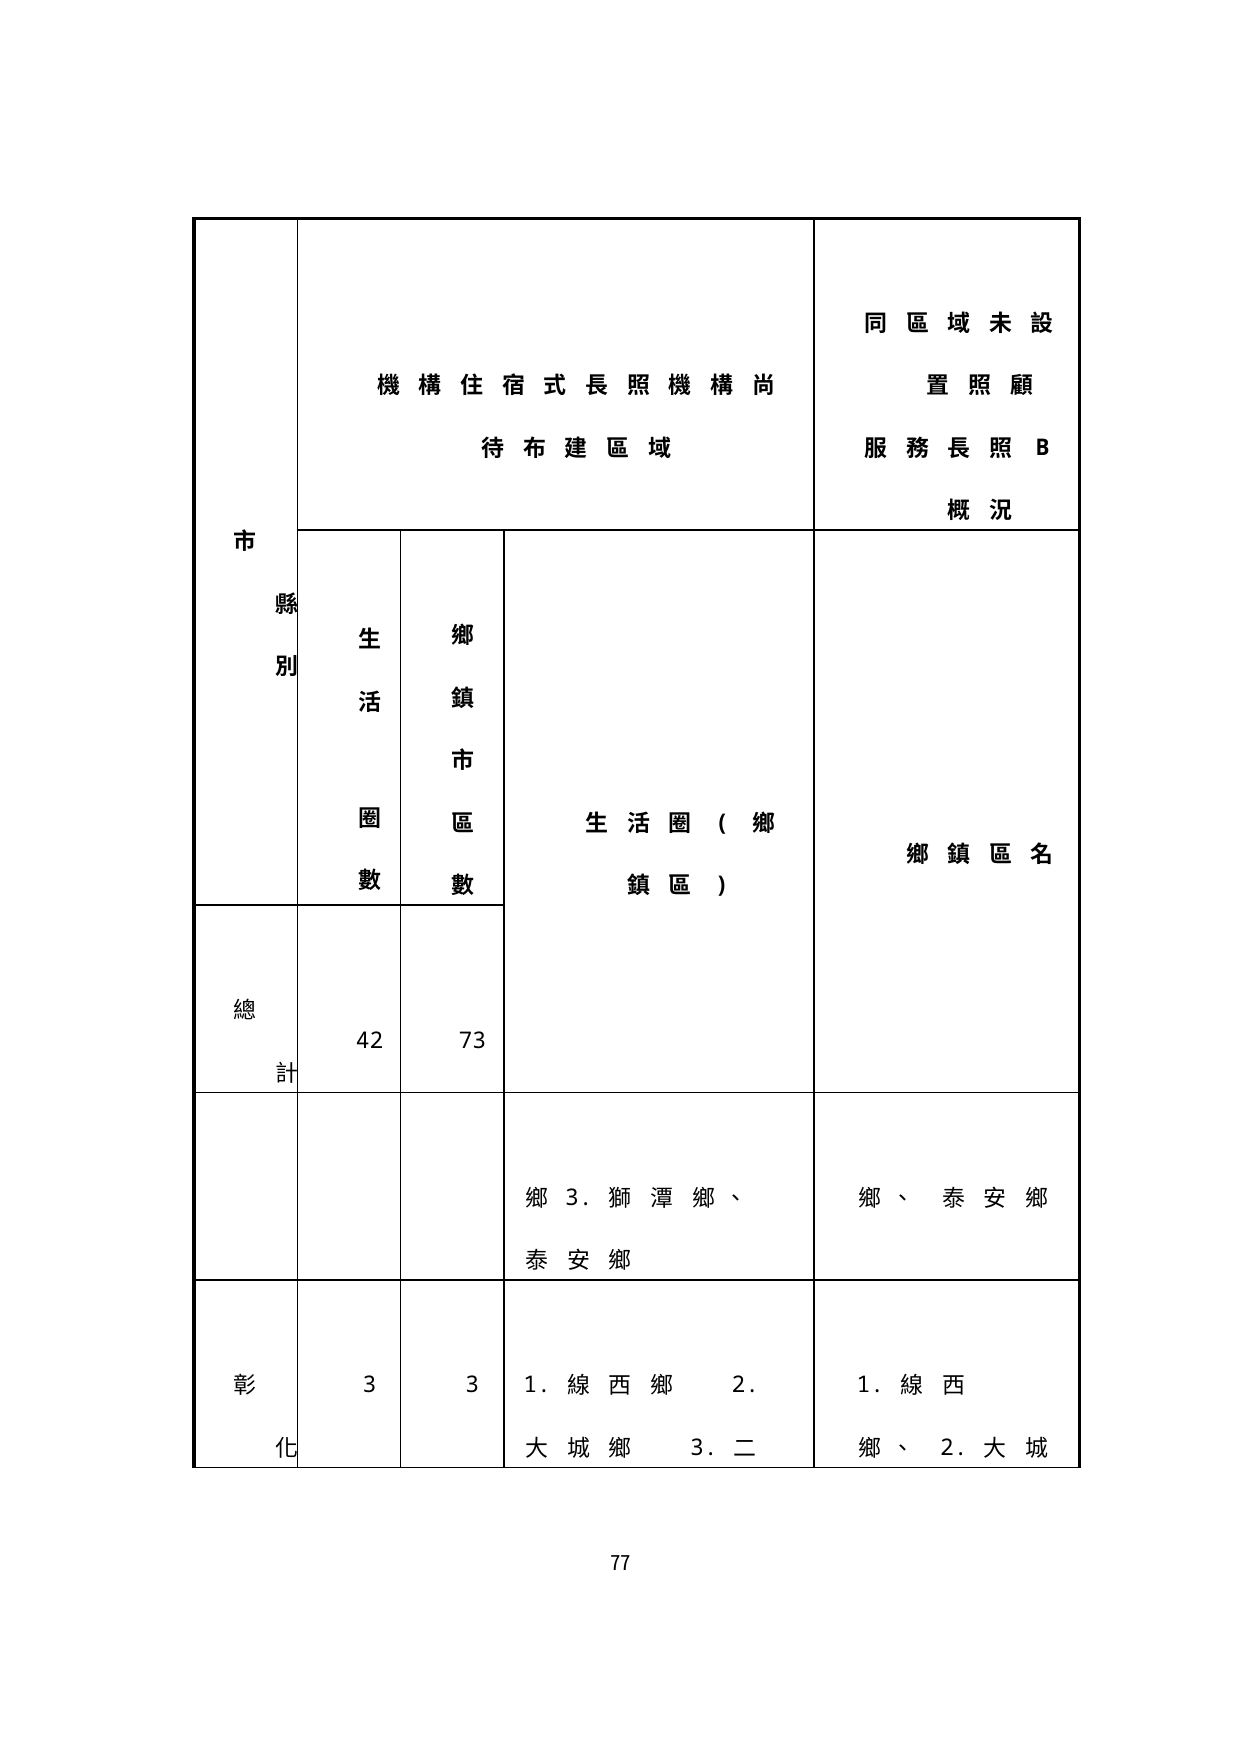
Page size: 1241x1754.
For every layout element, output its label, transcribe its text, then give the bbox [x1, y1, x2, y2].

table_cell 彰化 [196, 1281, 297, 1467]
table_cell 3 [401, 1281, 503, 1467]
table_cell [196, 1093, 297, 1279]
table_header 同區域未設置照顧 服務長照B概況 [815, 220, 1078, 529]
table_cell 42 [298, 906, 400, 1092]
table_cell 鄉、泰安鄉 [815, 1093, 1078, 1279]
table_header 機構住宿式長照機構尚待布建區域 [298, 220, 813, 529]
table_cell 鄉鎮 市區數 [401, 531, 503, 904]
table_cell 3 [298, 1281, 400, 1467]
table_cell 1.線西鄉 2.大城鄉 3.二 [505, 1281, 813, 1467]
table_cell 鄉鎮區名 [815, 531, 1078, 1092]
table_cell 生活 圈數 [298, 531, 400, 904]
table_cell 生活圈(鄉鎮區) [505, 531, 813, 1092]
table_cell [401, 1093, 503, 1279]
table_header 市縣別 [196, 220, 297, 904]
table_cell 1.線西鄉、2.大城 [815, 1281, 1078, 1467]
table_cell 總計 [196, 906, 297, 1092]
table_cell 鄉3.獅潭鄉、泰安鄉 [505, 1093, 813, 1279]
table_cell [298, 1093, 400, 1279]
table_cell 73 [401, 906, 503, 1092]
